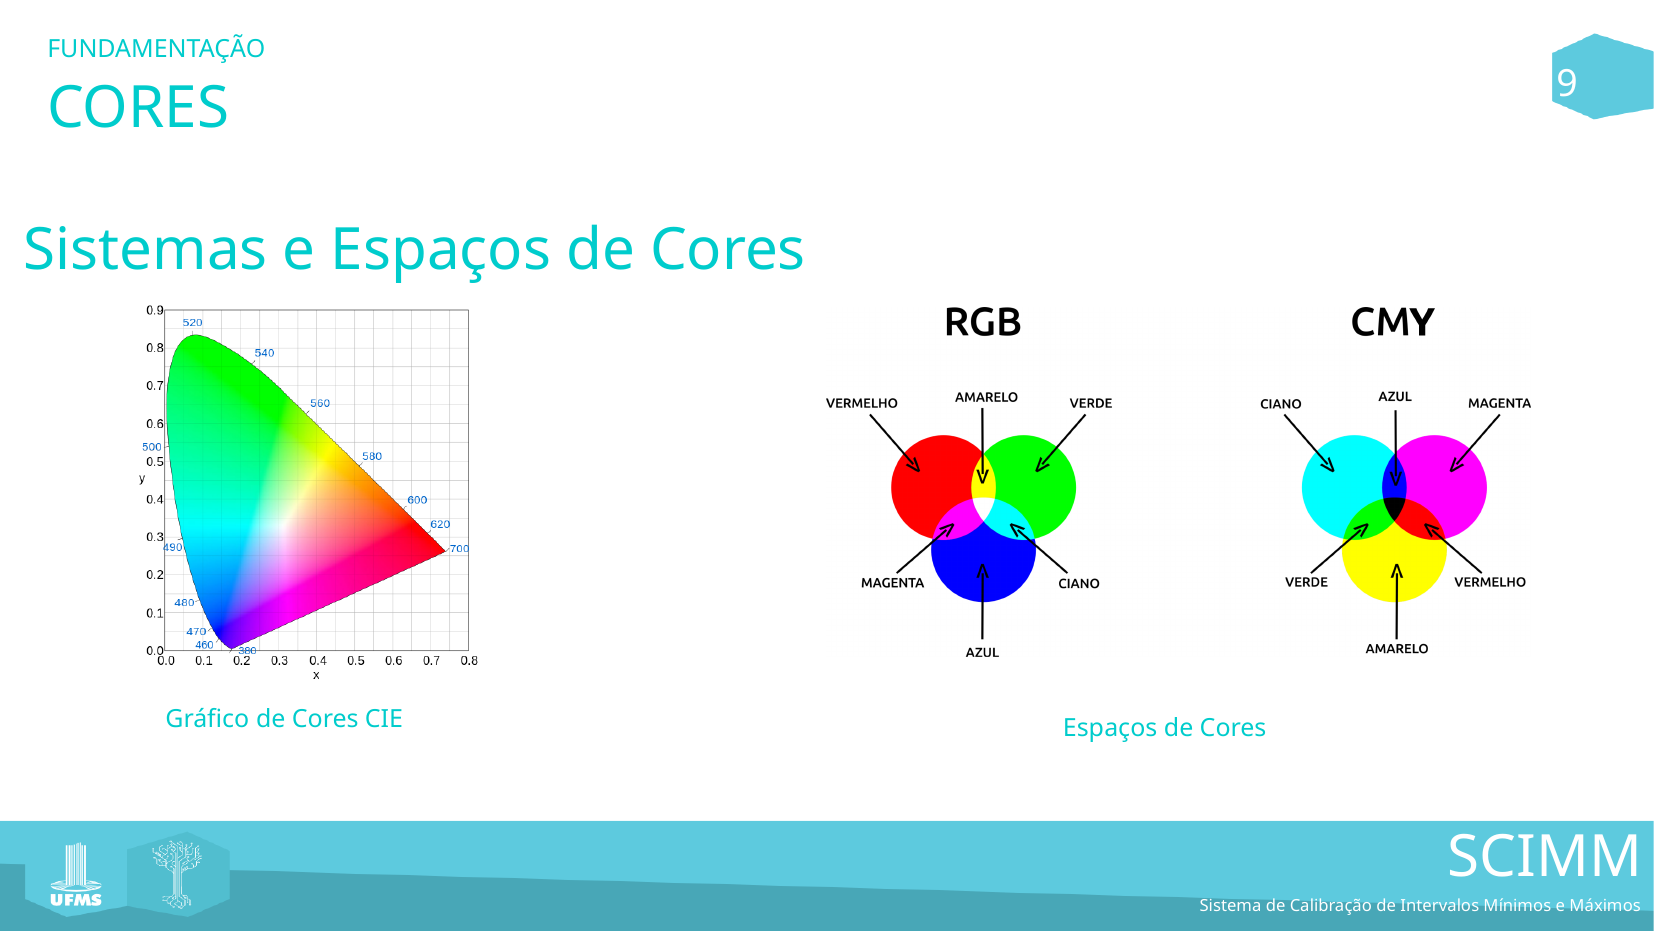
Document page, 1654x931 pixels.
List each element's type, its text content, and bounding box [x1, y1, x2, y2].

text_box Gráfico de Cores CIE [129, 617, 461, 802]
text_box [1542, 49, 1654, 120]
text_box Sistemas e Espaços de Cores [0, 134, 1477, 319]
text_box Espaços de Cores [1027, 625, 1359, 810]
title SCIMM Sistema de Calibração de Intervalos Mínimos e Máximos [153, 801, 1642, 931]
title FUNDAMENTAÇÃO CORES [11, 10, 1501, 166]
picture [0, 0, 1654, 931]
